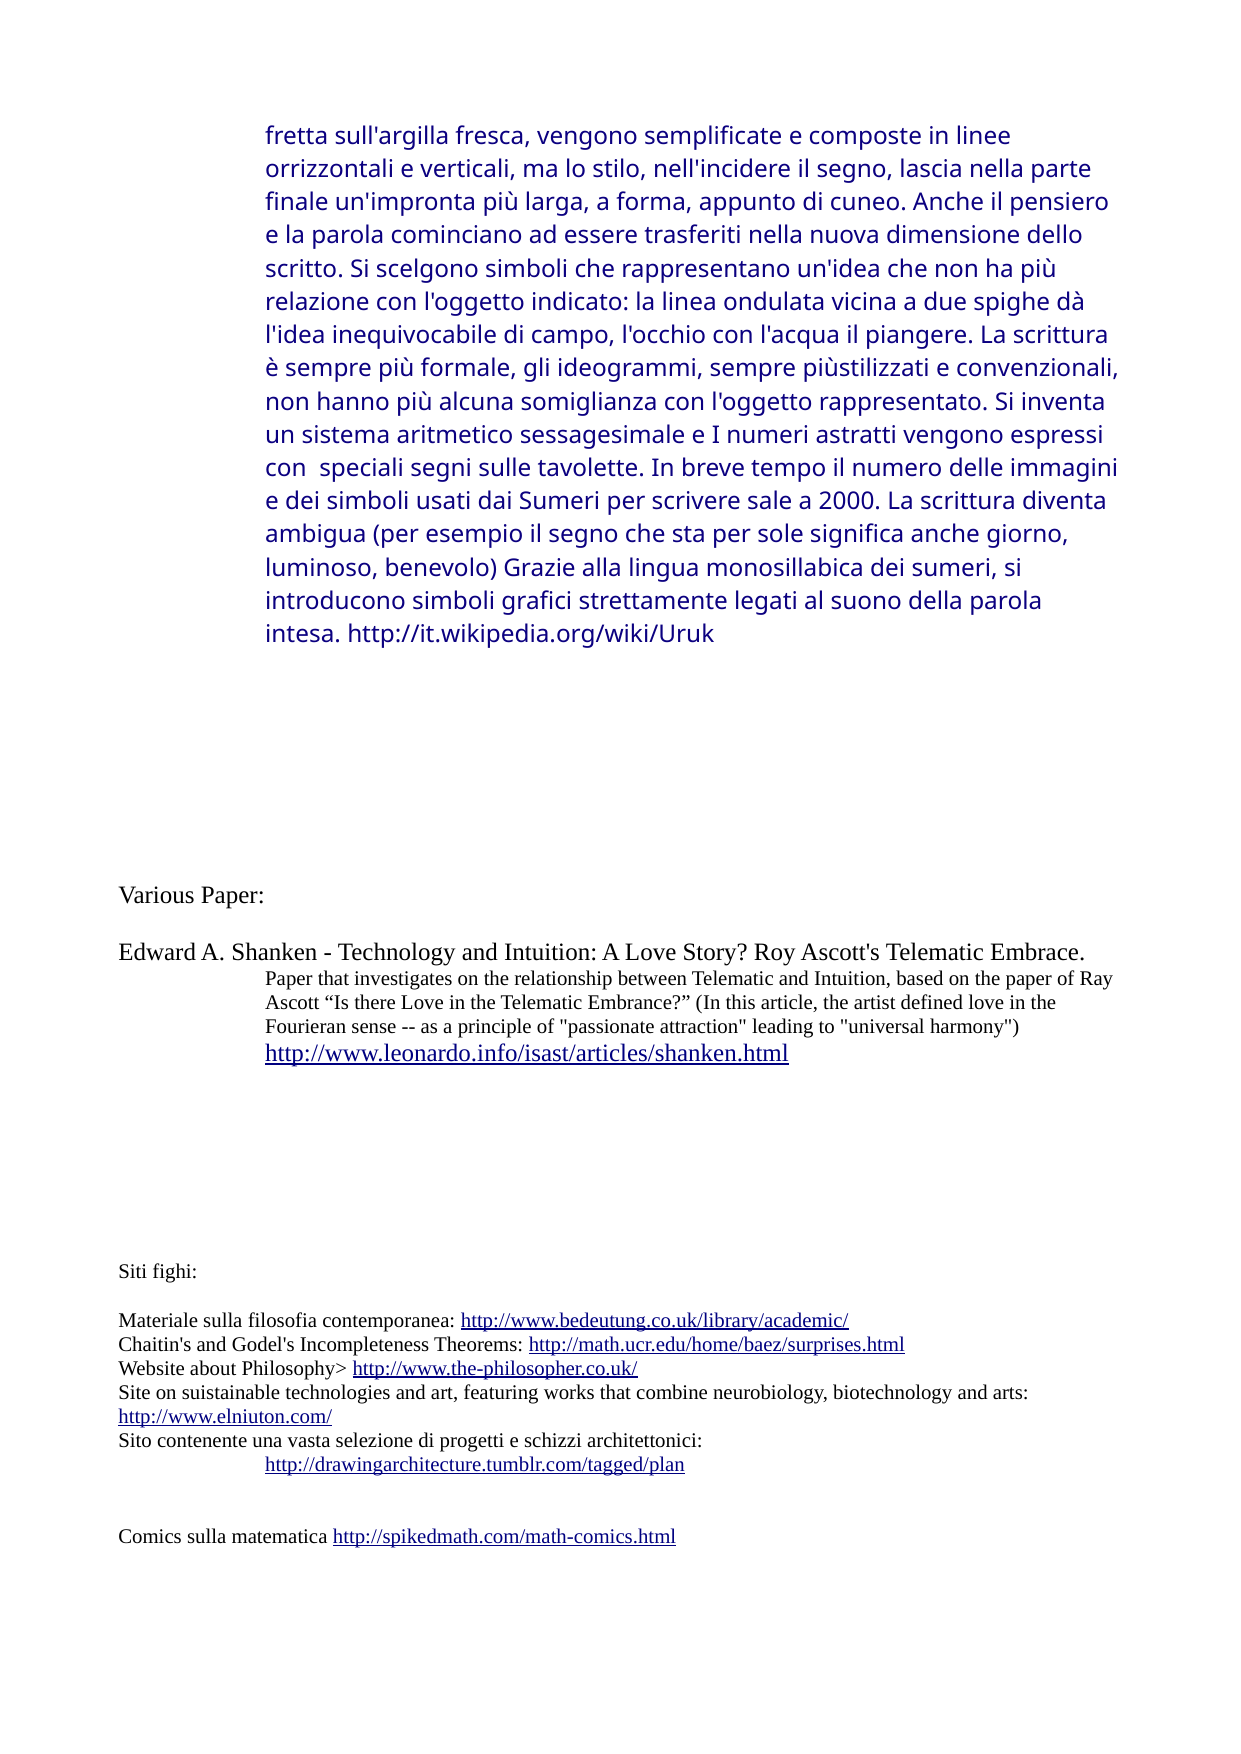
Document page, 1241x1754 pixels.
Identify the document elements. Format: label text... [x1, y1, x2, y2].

text Sito contenente una vasta selezione di progetti e schizzi architettonici: http://drawingarchitecture.tumblr.com/tagged/plan [118, 1428, 1122, 1476]
text Edward A. Shanken - Technology and Intuition: A Love Story? Roy Ascott's Telematic Embrace. Paper that investigates on the relationship between Telematic and Intuition, based on the paper of Ray Ascott “Is there Love in the Telematic Embrance?” (In this article, the artist defined love in the Fourieran sense -- as a principle of "passionate attraction" leading to "universal harmony") http://www.leonardo.info/isast/articles/shanken.html [118, 937, 1122, 1067]
text Various Paper: [118, 880, 1122, 908]
text fretta sull'argilla fresca, vengono semplificate e composte in linee orrizzontali e verticali, ma lo stilo, nell'incidere il segno, lascia nella parte finale un'impronta più larga, a forma, appunto di cuneo. Anche il pensiero e la parola cominciano ad essere trasferiti nella nuova dimensione dello scritto. Si scelgono simboli che rappresentano un'idea che non ha più relazione con l'oggetto indicato: la linea ondulata vicina a due spighe dà l'idea inequivocabile di campo, l'occhio con l'acqua il piangere. La scrittura è sempre più formale, gli ideogrammi, sempre piùstilizzati e convenzionali, non hanno più alcuna somiglianza con l'oggetto rappresentato. Si inventa un sistema aritmetico sessagesimale e I numeri astratti vengono espressi con speciali segni sulle tavolette. In breve tempo il numero delle immagini e dei simboli usati dai Sumeri per scrivere sale a 2000. La scrittura diventa ambigua (per esempio il segno che sta per sole significa anche giorno, luminoso, benevolo) Grazie alla lingua monosillabica dei sumeri, si introducono simboli grafici strettamente legati al suono della parola intesa. http://it.wikipedia.org/wiki/Uruk [118, 118, 1122, 650]
text Website about Philosophy> http://www.the-philosopher.co.uk/ [118, 1356, 1122, 1380]
text Site on suistainable technologies and art, featuring works that combine neurobiology, biotechnology and arts: http://www.elniuton.com/ [118, 1380, 1122, 1428]
text Comics sulla matematica http://spikedmath.com/math-comics.html [118, 1524, 1122, 1548]
text Siti fighi: [118, 1259, 1122, 1283]
text Chaitin's and Godel's Incompleteness Theorems: http://math.ucr.edu/home/baez/surprises.html [118, 1332, 1122, 1356]
text Materiale sulla filosofia contemporanea: http://www.bedeutung.co.uk/library/academic/ [118, 1308, 1122, 1332]
